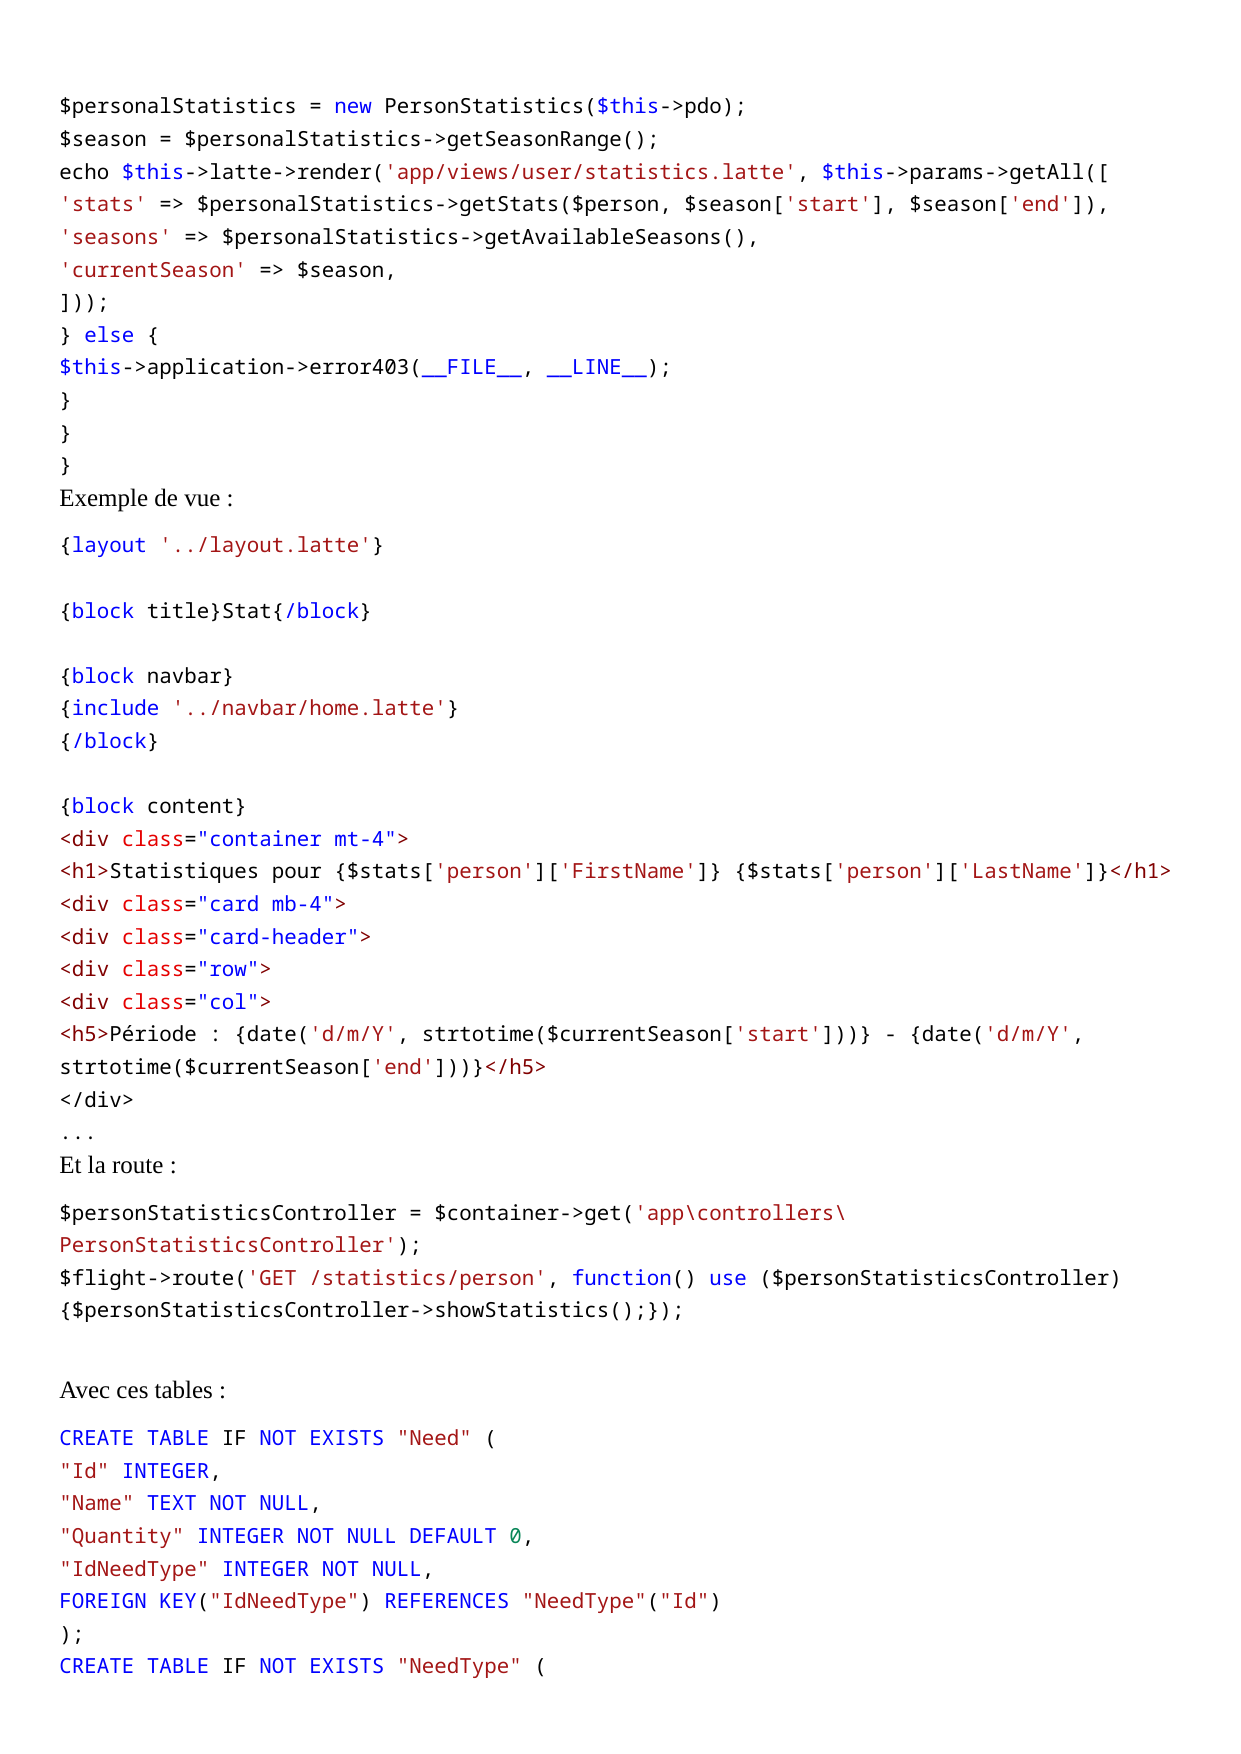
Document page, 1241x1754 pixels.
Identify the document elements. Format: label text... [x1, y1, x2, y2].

text $personStatisticsController = $container->get('app\controllers\PersonStatisticsController'); [59, 1198, 1181, 1259]
text Et la route : [59, 1150, 1181, 1179]
text {include '../navbar/home.latte'} [59, 693, 1181, 722]
text $personalStatistics = new PersonStatistics($this->pdo); [59, 92, 1181, 120]
text $this->application->error403(__FILE__, __LINE__); [59, 352, 1181, 381]
text } [59, 385, 1181, 413]
text "IdNeedType" INTEGER NOT NULL, [59, 1554, 1181, 1582]
text 'stats' => $personalStatistics->getStats($person, $season['start'], $season['end']), [59, 189, 1181, 218]
text CREATE TABLE IF NOT EXISTS "Need" ( [59, 1423, 1181, 1452]
text </div> [59, 1085, 1181, 1113]
text <div class="card mb-4"> [59, 889, 1181, 918]
text ... [59, 1117, 1181, 1146]
text "Quantity" INTEGER NOT NULL DEFAULT 0, [59, 1521, 1181, 1549]
text <div class="row"> [59, 954, 1181, 983]
text <div class="col"> [59, 987, 1181, 1015]
text ); [59, 1619, 1181, 1647]
text "Name" TEXT NOT NULL, [59, 1488, 1181, 1517]
text "Id" INTEGER, [59, 1456, 1181, 1484]
text {block navbar} [59, 661, 1181, 689]
text $season = $personalStatistics->getSeasonRange(); [59, 124, 1181, 153]
text {block content} [59, 791, 1181, 820]
text {/block} [59, 726, 1181, 754]
text 'seasons' => $personalStatistics->getAvailableSeasons(), [59, 222, 1181, 251]
text CREATE TABLE IF NOT EXISTS "NeedType" ( [59, 1651, 1181, 1680]
text {block title}Stat{/block} [59, 596, 1181, 624]
text } [59, 450, 1181, 479]
text <div class="container mt-4"> [59, 824, 1181, 852]
text 'currentSeason' => $season, [59, 255, 1181, 283]
text ])); [59, 287, 1181, 316]
text {layout '../layout.latte'} [59, 531, 1181, 559]
text echo $this->latte->render('app/views/user/statistics.latte', $this->params->getAll([ [59, 157, 1181, 185]
text } [59, 418, 1181, 446]
text $flight->route('GET /statistics/person', function() use ($personStatisticsController) {$personStatisticsController->showStatistics();}); [59, 1263, 1181, 1324]
text } else { [59, 320, 1181, 348]
text Avec ces tables : [59, 1376, 1181, 1404]
text <div class="card-header"> [59, 922, 1181, 950]
text Exemple de vue : [59, 483, 1181, 512]
text FOREIGN KEY("IdNeedType") REFERENCES "NeedType"("Id") [59, 1586, 1181, 1615]
text <h1>Statistiques pour {$stats['person']['FirstName']} {$stats['person']['LastName']}</h1> [59, 857, 1181, 885]
text <h5>Période : {date('d/m/Y', strtotime($currentSeason['start']))} - {date('d/m/Y', strtotime($currentSeason['end']))}</h5> [59, 1019, 1181, 1081]
